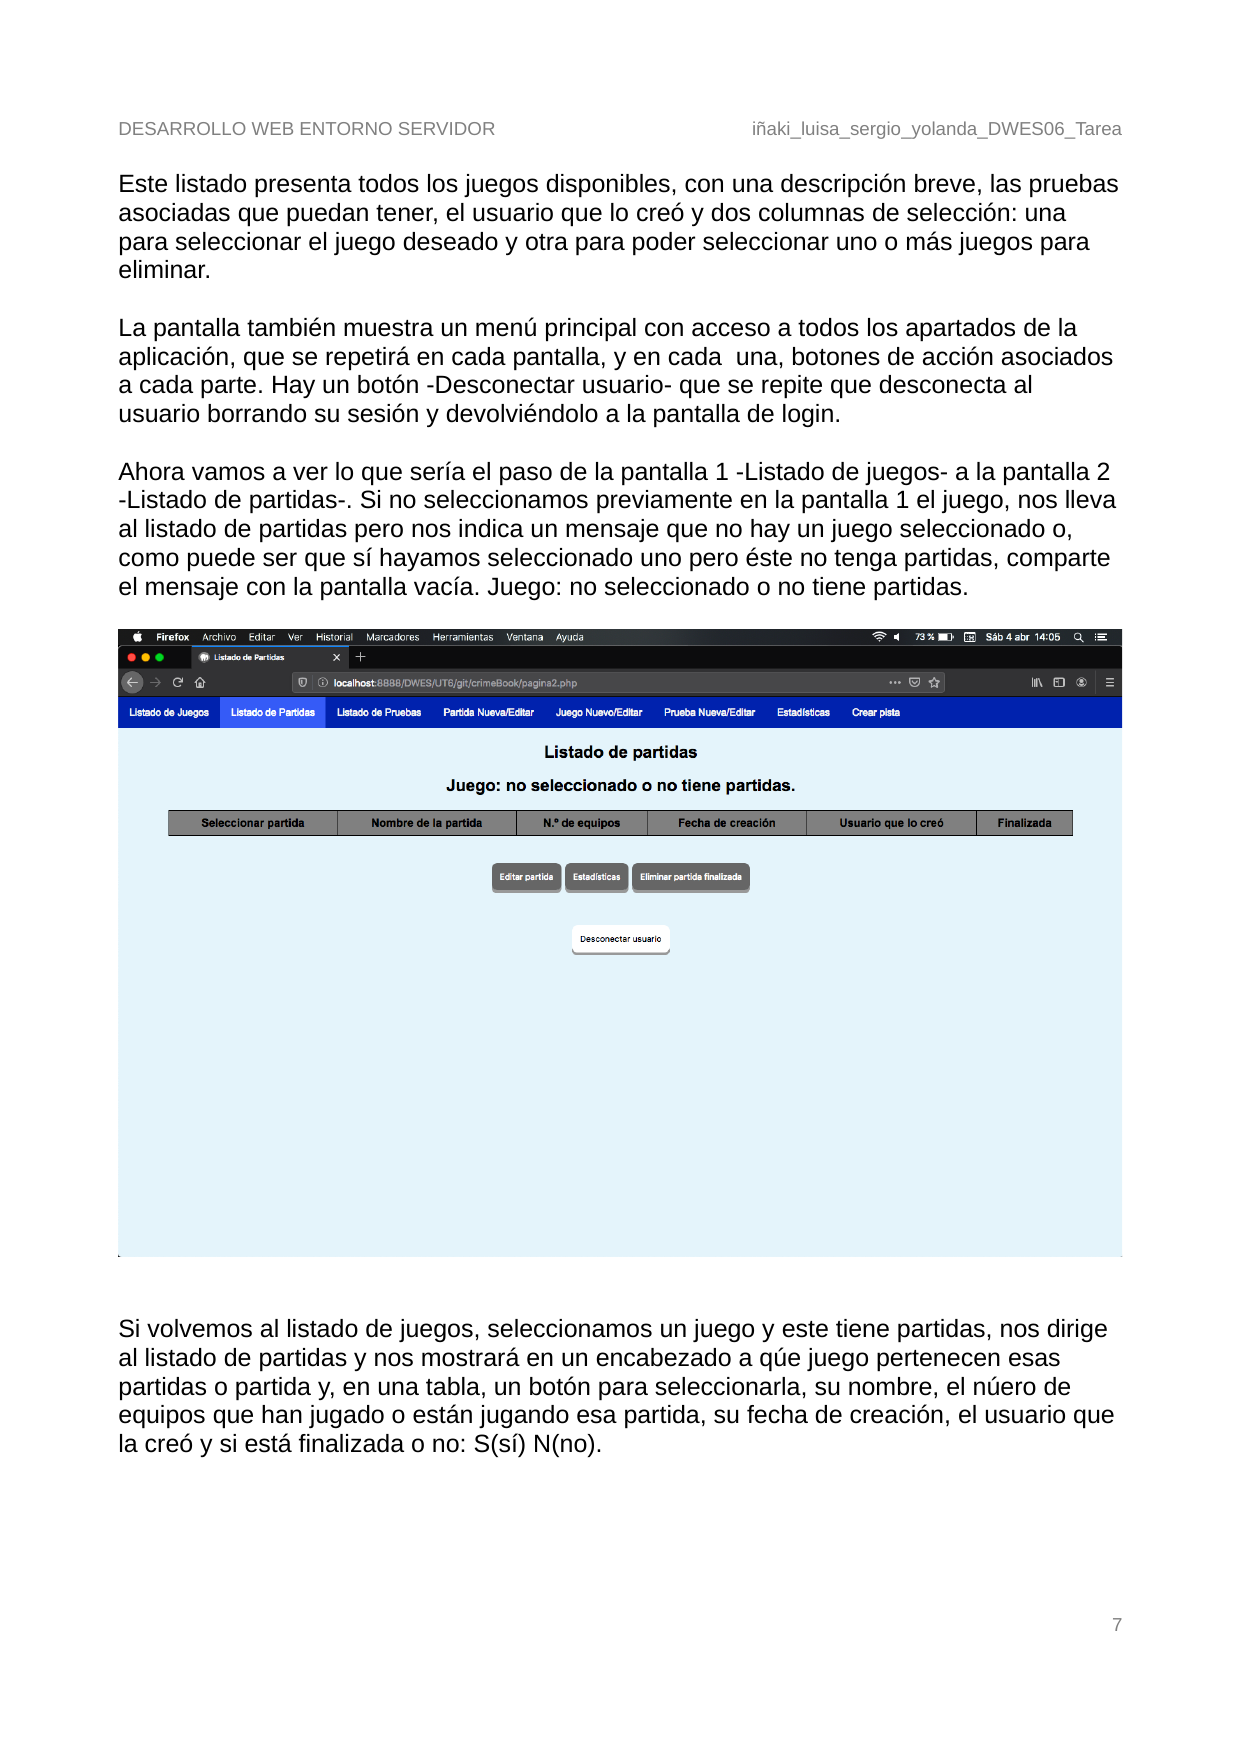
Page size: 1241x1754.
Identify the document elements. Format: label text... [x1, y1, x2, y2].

text Ahora vamos a ver lo que sería el paso de la pantalla 1 -Listado de juegos- a la pantalla 2 -Listado de partidas-. Si no seleccionamos previamente en la pantalla 1 el juego, nos lleva al listado de partidas pero nos indica un mensaje que no hay un juego seleccionado o, como puede ser que sí hayamos seleccionado uno pero éste no tenga partidas, comparte el mensaje con la pantalla vacía. Juego: no seleccionado o no tiene partidas. [118, 457, 1122, 600]
text La pantalla también muestra un menú principal con acceso a todos los apartados de la aplicación, que se repetirá en cada pantalla, y en cada una, botones de acción asociados a cada parte. Hay un botón -Desconectar usuario- que se repite que desconecta al usuario borrando su sesión y devolviéndolo a la pantalla de login. [118, 313, 1122, 428]
text Este listado presenta todos los juegos disponibles, con una descripción breve, las pruebas asociadas que puedan tener, el usuario que lo creó y dos columnas de selección: una para seleccionar el juego deseado y otra para poder seleccionar uno o más juegos para eliminar. [118, 169, 1122, 284]
text Si volvemos al listado de juegos, seleccionamos un juego y este tiene partidas, nos dirige al listado de partidas y nos mostrará en un encabezado a qúe juego pertenecen esas partidas o partida y, en una tabla, un botón para seleccionarla, su nombre, el núero de equipos que han jugado o están jugando esa partida, su fecha de creación, el usuario que la creó y si está finalizada o no: S(sí) N(no). [118, 1314, 1122, 1458]
picture [118, 629, 1123, 1257]
